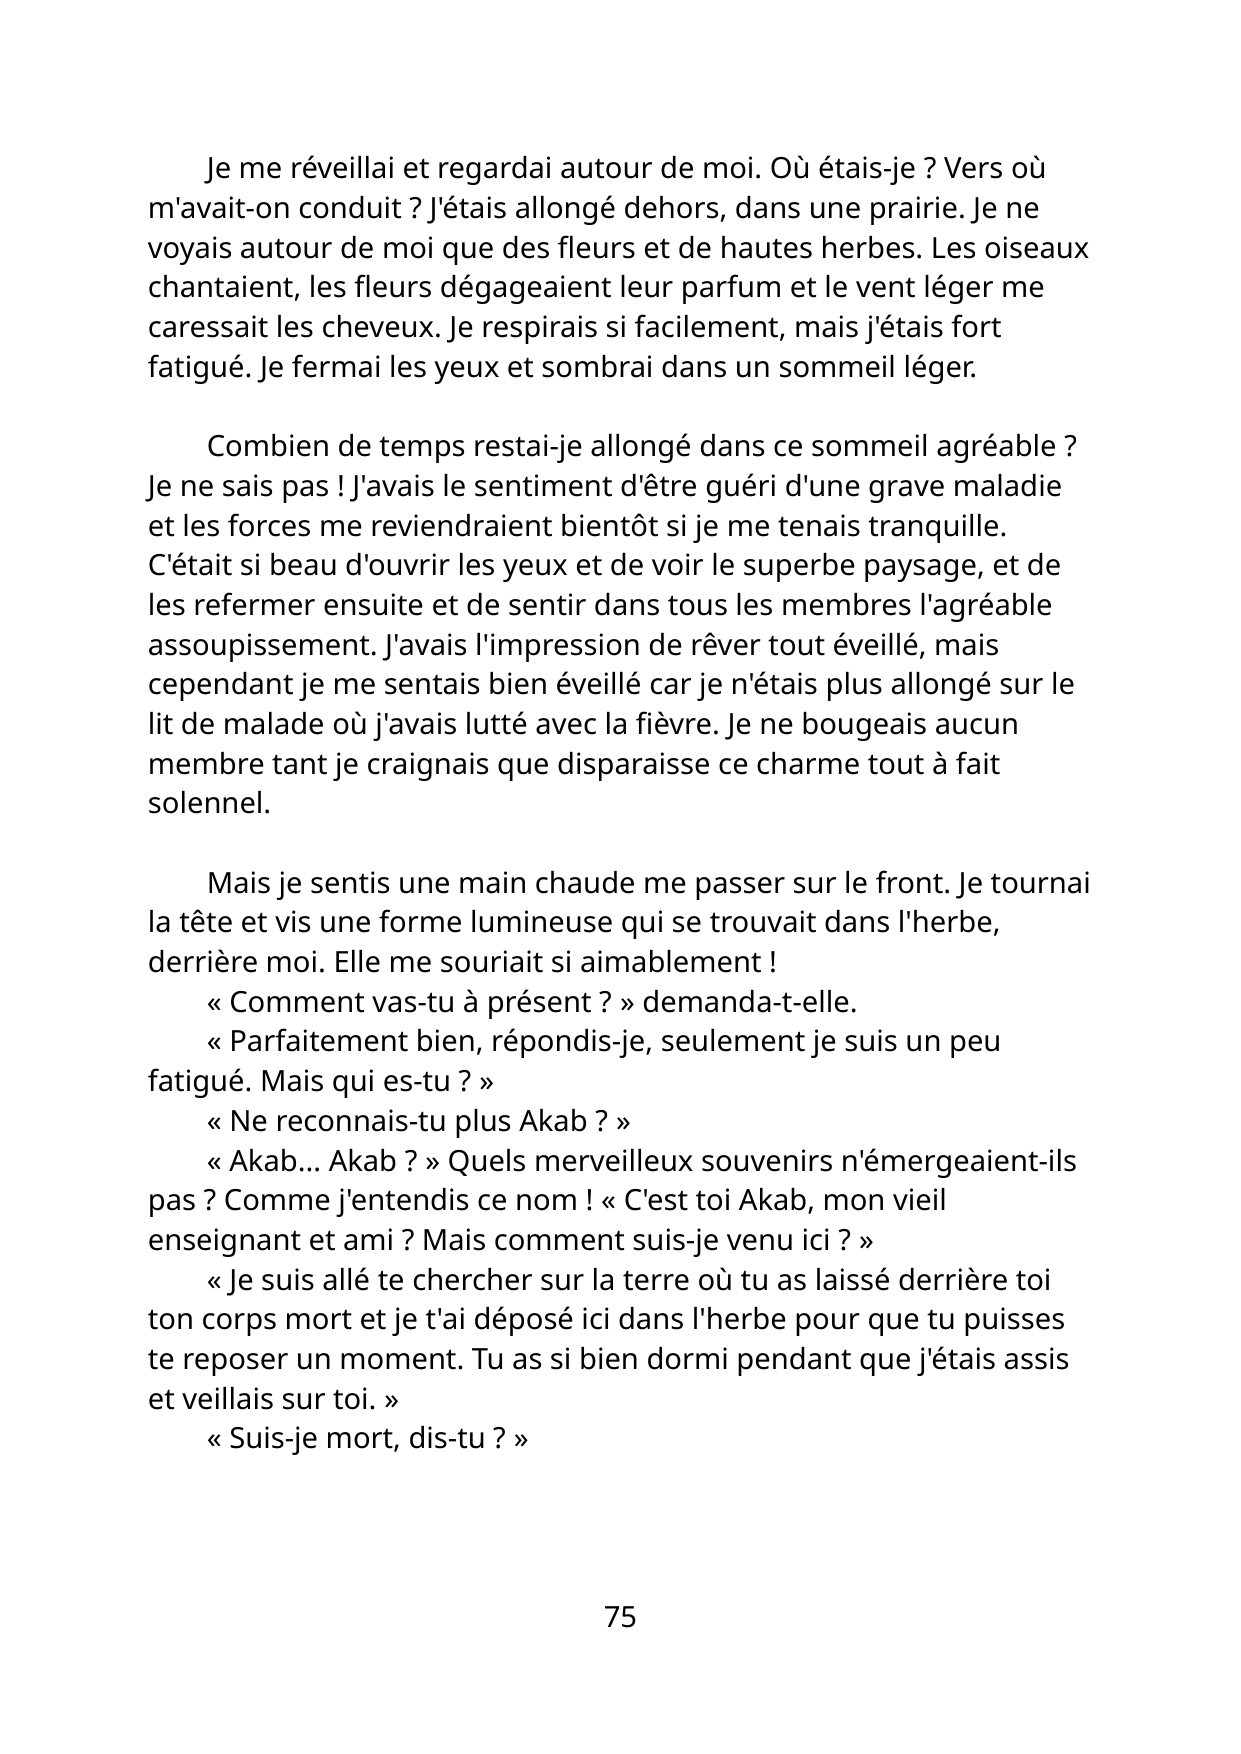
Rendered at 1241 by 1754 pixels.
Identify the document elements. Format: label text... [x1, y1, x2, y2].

text Je me réveillai et regardai autour de moi. Où étais-je ? Vers où m'avait-on conduit ? J'étais allongé dehors, dans une prairie. Je ne voyais autour de moi que des fleurs et de hautes herbes. Les oiseaux chantaient, les fleurs dégageaient leur parfum et le vent léger me caressait les cheveux. Je respirais si facilement, mais j'étais fort fatigué. Je fermai les yeux et sombrai dans un sommeil léger. [148, 148, 1093, 386]
text « Parfaitement bien, répondis-je, seulement je suis un peu fatigué. Mais qui es-tu ? » [148, 1021, 1093, 1100]
text Mais je sentis une main chaude me passer sur le front. Je tournai la tête et vis une forme lumineuse qui se trouvait dans l'herbe, derrière moi. Elle me souriait si aimablement ! [148, 862, 1093, 981]
text « Suis-je mort, dis-tu ? » [148, 1418, 1093, 1457]
text « Je suis allé te chercher sur la terre où tu as laissé derrière toi ton corps mort et je t'ai déposé ici dans l'herbe pour que tu puisses te reposer un moment. Tu as si bien dormi pendant que j'étais assis et veillais sur toi. » [148, 1259, 1093, 1418]
text Combien de temps restai-je allongé dans ce sommeil agréable ? Je ne sais pas ! J'avais le sentiment d'être guéri d'une grave maladie et les forces me reviendraient bientôt si je me tenais tranquille. C'était si beau d'ouvrir les yeux et de voir le superbe paysage, et de les refermer ensuite et de sentir dans tous les membres l'agréable assoupissement. J'avais l'impression de rêver tout éveillé, mais cependant je me sentais bien éveillé car je n'étais plus allongé sur le lit de malade où j'avais lutté avec la fièvre. Je ne bougeais aucun membre tant je craignais que disparaisse ce charme tout à fait solennel. [148, 425, 1093, 822]
text « Ne reconnais-tu plus Akab ? » [148, 1100, 1093, 1140]
text « Comment vas-tu à présent ? » demanda-t-elle. [148, 981, 1093, 1021]
text « Akab... Akab ? » Quels merveilleux souvenirs n'émergeaient-ils pas ? Comme j'entendis ce nom ! « C'est toi Akab, mon vieil enseignant et ami ? Mais comment suis-je venu ici ? » [148, 1140, 1093, 1259]
